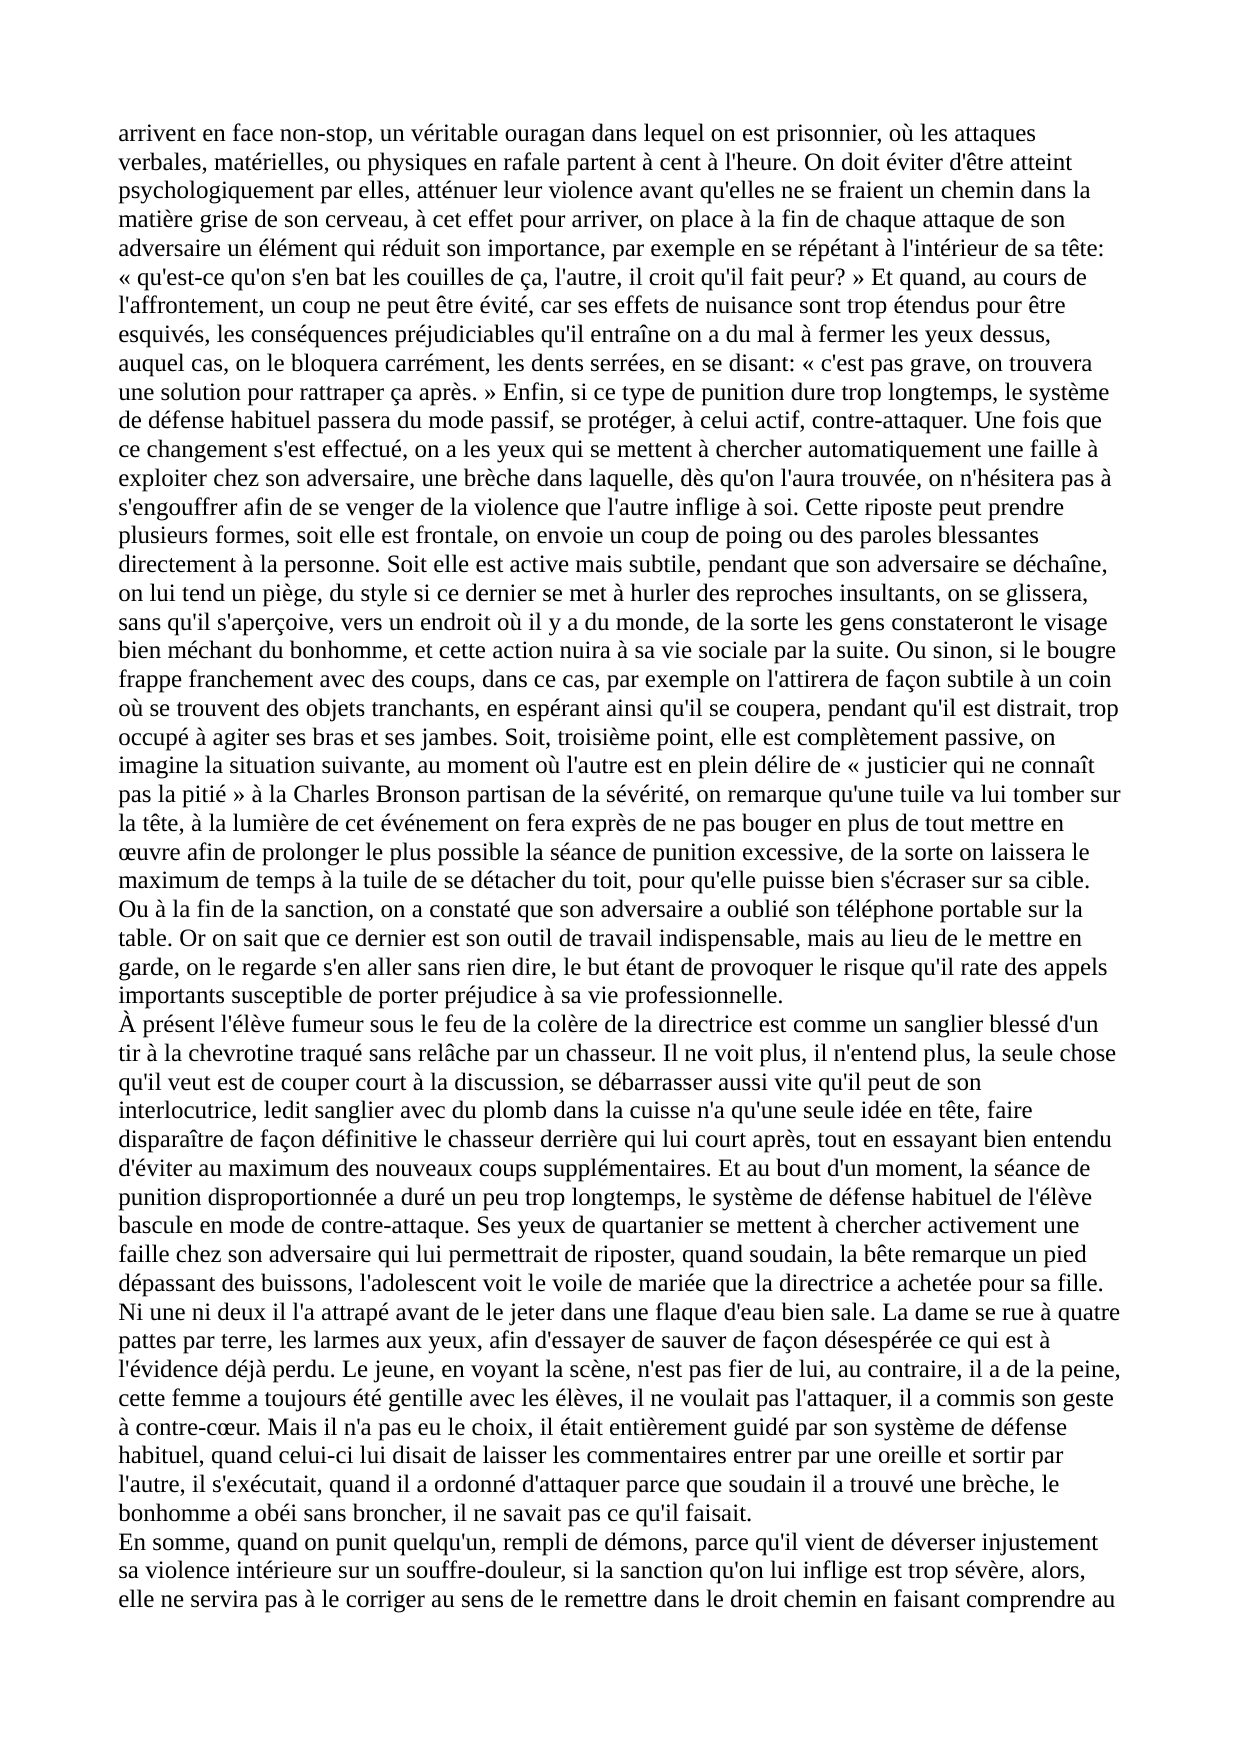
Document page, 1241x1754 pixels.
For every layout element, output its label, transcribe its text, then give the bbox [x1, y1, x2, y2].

text arrivent en face non-stop, un véritable ouragan dans lequel on est prisonnier, où les attaques verbales, matérielles, ou physiques en rafale partent à cent à l'heure. On doit éviter d'être atteint psychologiquement par elles, atténuer leur violence avant qu'elles ne se fraient un chemin dans la matière grise de son cerveau, à cet effet pour arriver, on place à la fin de chaque attaque de son adversaire un élément qui réduit son importance, par exemple en se répétant à l'intérieur de sa tête: « qu'est-ce qu'on s'en bat les couilles de ça, l'autre, il croit qu'il fait peur? » Et quand, au cours de l'affrontement, un coup ne peut être évité, car ses effets de nuisance sont trop étendus pour être esquivés, les conséquences préjudiciables qu'il entraîne on a du mal à fermer les yeux dessus, auquel cas, on le bloquera carrément, les dents serrées, en se disant: « c'est pas grave, on trouvera une solution pour rattraper ça après. » Enfin, si ce type de punition dure trop longtemps, le système de défense habituel passera du mode passif, se protéger, à celui actif, contre-attaquer. Une fois que ce changement s'est effectué, on a les yeux qui se mettent à chercher automatiquement une faille à exploiter chez son adversaire, une brèche dans laquelle, dès qu'on l'aura trouvée, on n'hésitera pas à s'engouffrer afin de se venger de la violence que l'autre inflige à soi. Cette riposte peut prendre plusieurs formes, soit elle est frontale, on envoie un coup de poing ou des paroles blessantes directement à la personne. Soit elle est active mais subtile, pendant que son adversaire se déchaîne, on lui tend un piège, du style si ce dernier se met à hurler des reproches insultants, on se glissera, sans qu'il s'aperçoive, vers un endroit où il y a du monde, de la sorte les gens constateront le visage bien méchant du bonhomme, et cette action nuira à sa vie sociale par la suite. Ou sinon, si le bougre frappe franchement avec des coups, dans ce cas, par exemple on l'attirera de façon subtile à un coin où se trouvent des objets tranchants, en espérant ainsi qu'il se coupera, pendant qu'il est distrait, trop occupé à agiter ses bras et ses jambes. Soit, troisième point, elle est complètement passive, on imagine la situation suivante, au moment où l'autre est en plein délire de « justicier qui ne connaît pas la pitié » à la Charles Bronson partisan de la sévérité, on remarque qu'une tuile va lui tomber sur la tête, à la lumière de cet événement on fera exprès de ne pas bouger en plus de tout mettre en œuvre afin de prolonger le plus possible la séance de punition excessive, de la sorte on laissera le maximum de temps à la tuile de se détacher du toit, pour qu'elle puisse bien s'écraser sur sa cible. Ou à la fin de la sanction, on a constaté que son adversaire a oublié son téléphone portable sur la table. Or on sait que ce dernier est son outil de travail indispensable, mais au lieu de le mettre en garde, on le regarde s'en aller sans rien dire, le but étant de provoquer le risque qu'il rate des appels importants susceptible de porter préjudice à sa vie professionnelle. [118, 118, 1122, 1009]
text En somme, quand on punit quelqu'un, rempli de démons, parce qu'il vient de déverser injustement sa violence intérieure sur un souffre-douleur, si la sanction qu'on lui inflige est trop sévère, alors, elle ne servira pas à le corriger au sens de le remettre dans le droit chemin en faisant comprendre au [118, 1527, 1122, 1613]
text À présent l'élève fumeur sous le feu de la colère de la directrice est comme un sanglier blessé d'un tir à la chevrotine traqué sans relâche par un chasseur. Il ne voit plus, il n'entend plus, la seule chose qu'il veut est de couper court à la discussion, se débarrasser aussi vite qu'il peut de son interlocutrice, ledit sanglier avec du plomb dans la cuisse n'a qu'une seule idée en tête, faire disparaître de façon définitive le chasseur derrière qui lui court après, tout en essayant bien entendu d'éviter au maximum des nouveaux coups supplémentaires. Et au bout d'un moment, la séance de punition disproportionnée a duré un peu trop longtemps, le système de défense habituel de l'élève bascule en mode de contre-attaque. Ses yeux de quartanier se mettent à chercher activement une faille chez son adversaire qui lui permettrait de riposter, quand soudain, la bête remarque un pied dépassant des buissons, l'adolescent voit le voile de mariée que la directrice a achetée pour sa fille. Ni une ni deux il l'a attrapé avant de le jeter dans une flaque d'eau bien sale. La dame se rue à quatre pattes par terre, les larmes aux yeux, afin d'essayer de sauver de façon désespérée ce qui est à l'évidence déjà perdu. Le jeune, en voyant la scène, n'est pas fier de lui, au contraire, il a de la peine, cette femme a toujours été gentille avec les élèves, il ne voulait pas l'attaquer, il a commis son geste à contre-cœur. Mais il n'a pas eu le choix, il était entièrement guidé par son système de défense habituel, quand celui-ci lui disait de laisser les commentaires entrer par une oreille et sortir par l'autre, il s'exécutait, quand il a ordonné d'attaquer parce que soudain il a trouvé une brèche, le bonhomme a obéi sans broncher, il ne savait pas ce qu'il faisait. [118, 1009, 1122, 1527]
